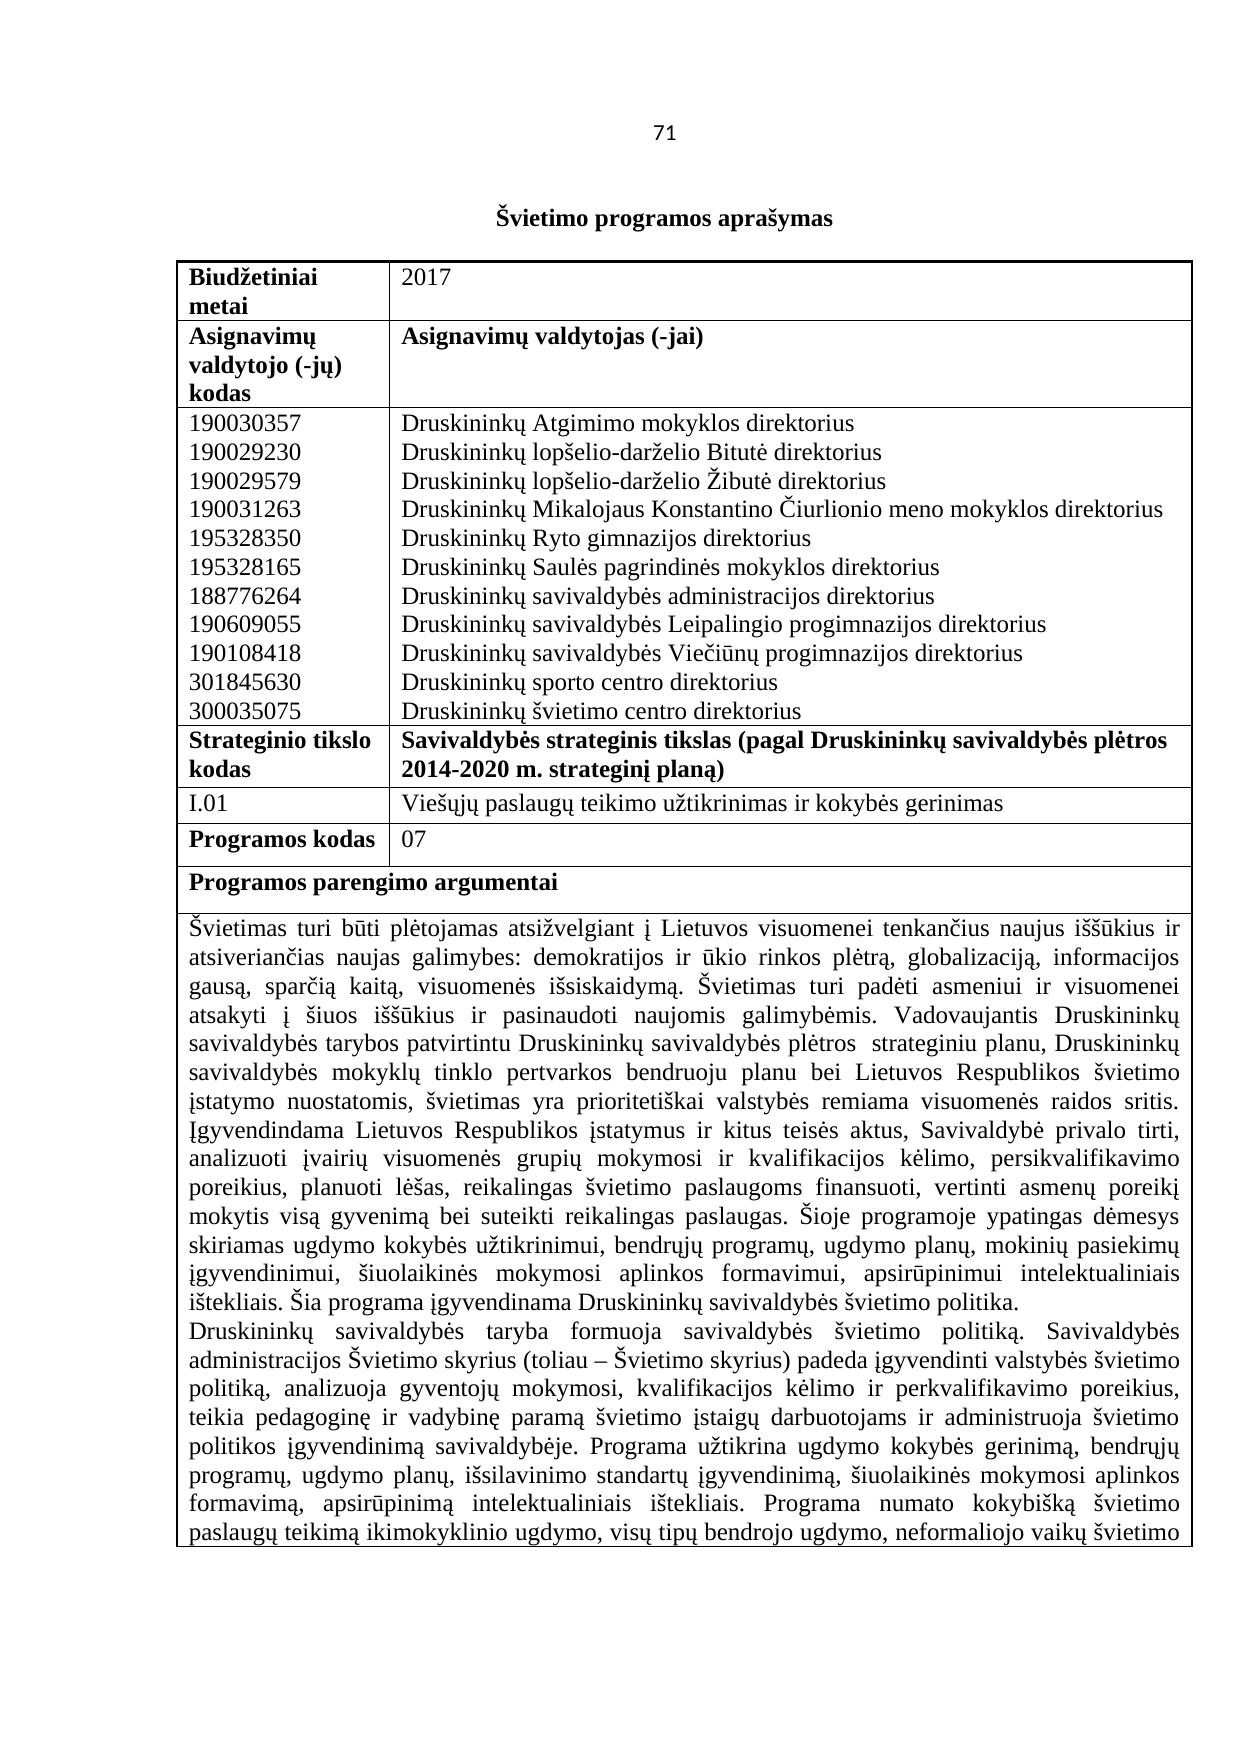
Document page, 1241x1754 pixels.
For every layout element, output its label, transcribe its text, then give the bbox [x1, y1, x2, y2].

table_cell Programos kodas [178, 824, 389, 866]
table_cell Strateginio tikslo kodas [178, 726, 389, 787]
text Švietimo programos aprašymas [177, 203, 1152, 232]
table_cell Druskininkų Atgimimo mokyklos direktorius Druskininkų lopšelio-darželio Bitutė direktorius Druskininkų lopšelio-darželio Žibutė direktorius Druskininkų Mikalojaus Konstantino Čiurlionio meno mokyklos direktorius Druskininkų Ryto gimnazijos direktorius Druskininkų Saulės pagrindinės mokyklos direktorius Druskininkų savivaldybės administracijos direktorius Druskininkų savivaldybės Leipalingio progimnazijos direktorius Druskininkų savivaldybės Viečiūnų progimnazijos direktorius Druskininkų sporto centro direktorius Druskininkų švietimo centro direktorius [390, 408, 1191, 724]
table_cell 190030357 190029230 190029579 190031263 195328350 195328165 188776264 190609055 190108418 301845630 300035075 [178, 408, 389, 724]
table_header 2017 [390, 263, 1191, 320]
table_cell Švietimas turi būti plėtojamas atsižvelgiant į Lietuvos visuomenei tenkančius naujus iššūkius ir atsiveriančias naujas galimybes: demokratijos ir ūkio rinkos plėtrą, globalizaciją, informacijos gausą, sparčią kaitą, visuomenės išsiskaidymą. Švietimas turi padėti asmeniui ir visuomenei atsakyti į šiuos iššūkius ir pasinaudoti naujomis galimybėmis. Vadovaujantis Druskininkų savivaldybės tarybos patvirtintu Druskininkų savivaldybės plėtros strateginiu planu, Druskininkų savivaldybės mokyklų tinklo pertvarkos bendruoju planu bei Lietuvos Respublikos švietimo įstatymo nuostatomis, švietimas yra prioritetiškai valstybės remiama visuomenės raidos sritis. Įgyvendindama Lietuvos Respublikos įstatymus ir kitus teisės aktus, Savivaldybė privalo tirti, analizuoti įvairių visuomenės grupių mokymosi ir kvalifikacijos kėlimo, persikvalifikavimo poreikius, planuoti lėšas, reikalingas švietimo paslaugoms finansuoti, vertinti asmenų poreikį mokytis visą gyvenimą bei suteikti reikalingas paslaugas. Šioje programoje ypatingas dėmesys skiriamas ugdymo kokybės užtikrinimui, bendrųjų programų, ugdymo planų, mokinių pasiekimų įgyvendinimui, šiuolaikinės mokymosi aplinkos formavimui, apsirūpinimui intelektualiniais ištekliais. Šia programa įgyvendinama Druskininkų savivaldybės švietimo politika. Druskininkų savivaldybės taryba formuoja savivaldybės švietimo politiką. Savivaldybės administracijos Švietimo skyrius (toliau – Švietimo skyrius) padeda įgyvendinti valstybės švietimo politiką, analizuoja gyventojų mokymosi, kvalifikacijos kėlimo ir perkvalifikavimo poreikius, teikia pedagoginę ir vadybinę paramą švietimo įstaigų darbuotojams ir administruoja švietimo politikos įgyvendinimą savivaldybėje. Programa užtikrina ugdymo kokybės gerinimą, bendrųjų programų, ugdymo planų, išsilavinimo standartų įgyvendinimą, šiuolaikinės mokymosi aplinkos formavimą, apsirūpinimą intelektualiniais ištekliais. Programa numato kokybišką švietimo paslaugų teikimą ikimokyklinio ugdymo, visų tipų bendrojo ugdymo, neformaliojo vaikų švietimo [178, 914, 1191, 1546]
table_cell Asignavimų valdytojo (-jų) kodas [178, 321, 389, 407]
table_cell Viešųjų paslaugų teikimo užtikrinimas ir kokybės gerinimas [390, 788, 1191, 823]
table_cell Asignavimų valdytojas (-jai) [390, 321, 1191, 407]
table_header Biudžetiniai metai [178, 263, 389, 320]
table_cell Programos parengimo argumentai [178, 867, 1191, 912]
table_cell I.01 [178, 788, 389, 823]
table_cell Savivaldybės strateginis tikslas (pagal Druskininkų savivaldybės plėtros 2014-2020 m. strateginį planą) [390, 726, 1191, 787]
table_cell 07 [390, 824, 1191, 866]
